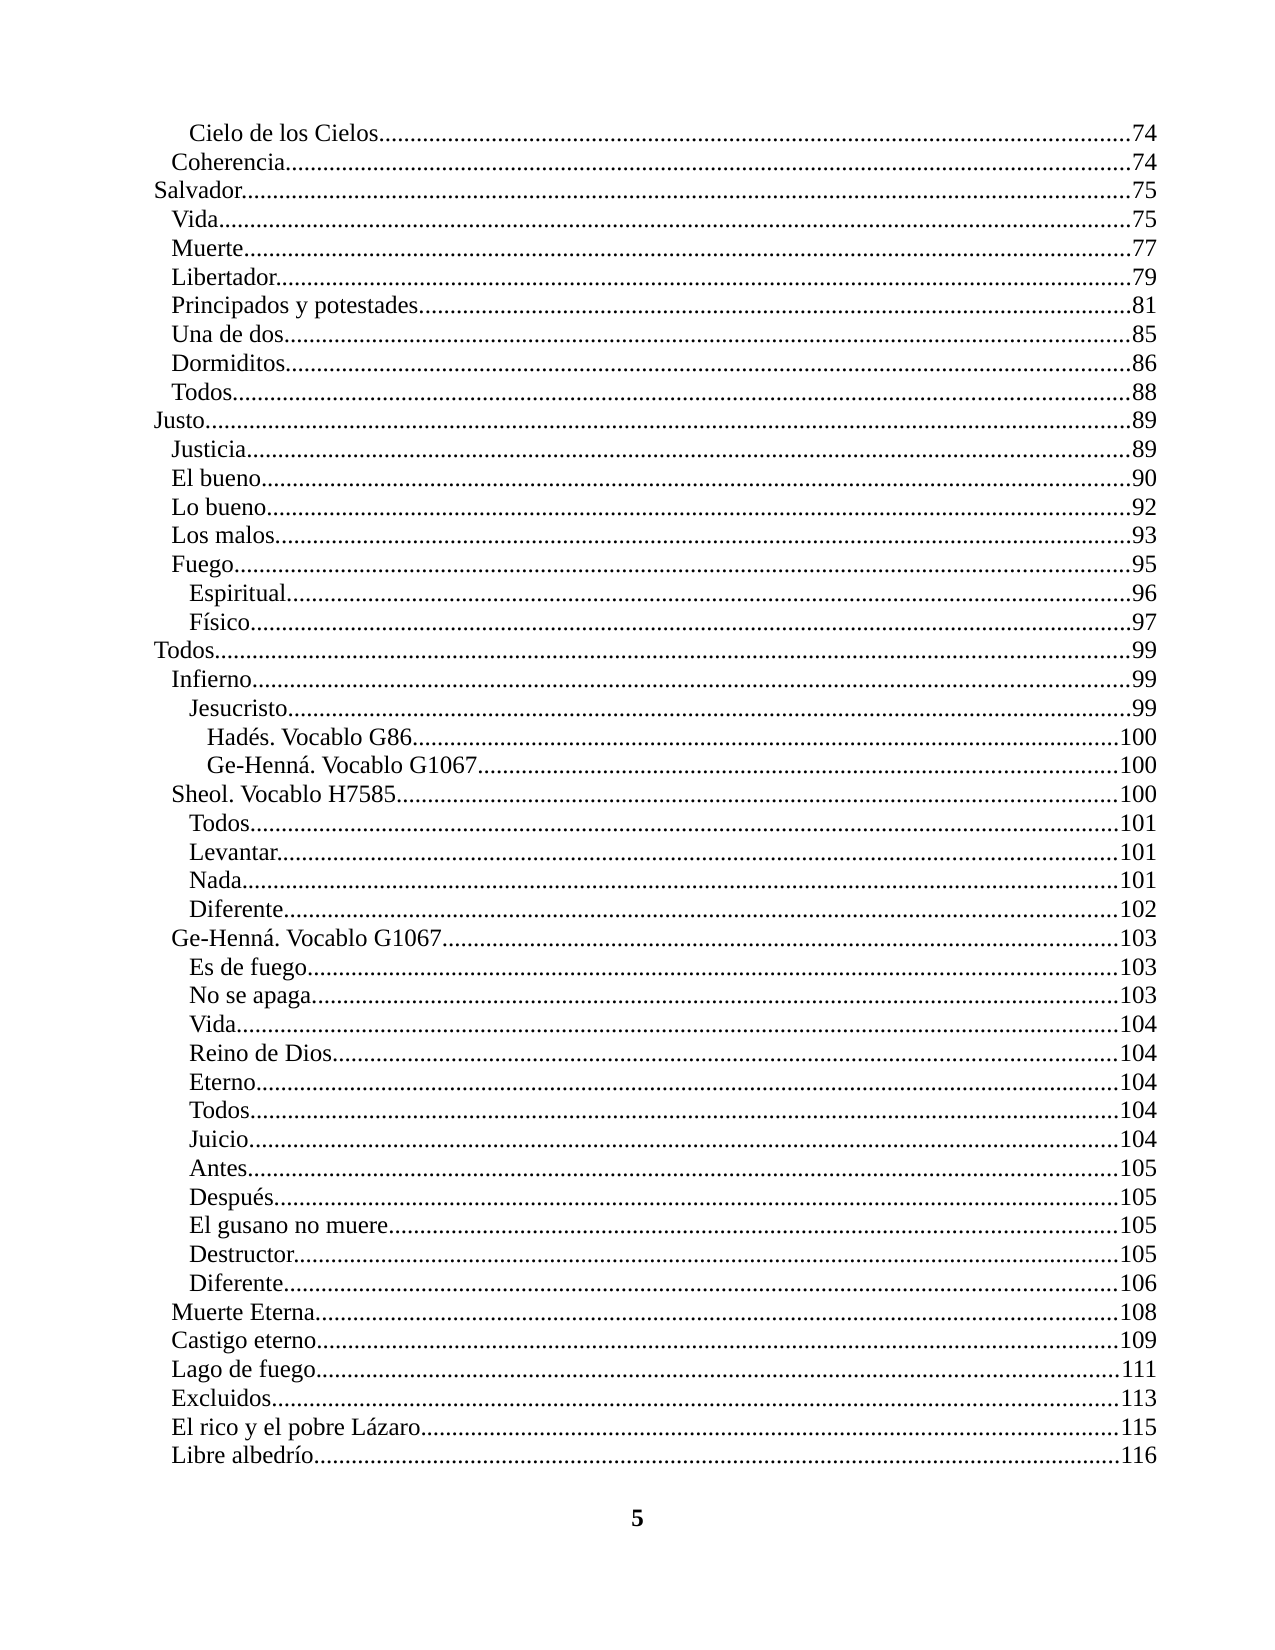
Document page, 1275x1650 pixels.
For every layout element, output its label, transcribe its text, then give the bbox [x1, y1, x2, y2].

text Diferente. 106 [189, 1268, 1157, 1297]
text El rico y el pobre Lázaro. 115 [171, 1412, 1157, 1441]
text Excluidos. 113 [171, 1383, 1157, 1412]
text Coherencia. 74 [171, 147, 1157, 176]
text Vida. 75 [171, 204, 1157, 233]
text Todos. 99 [153, 636, 1157, 664]
text Libre albedrío. 116 [171, 1441, 1157, 1469]
text Sheol. Vocablo H7585. 100 [171, 779, 1157, 808]
text Después. 105 [189, 1182, 1157, 1211]
text Castigo eterno. 109 [171, 1326, 1157, 1354]
text Cielo de los Cielos. 74 [189, 118, 1157, 147]
text Todos. 104 [189, 1096, 1157, 1124]
text Levantar. 101 [189, 837, 1157, 866]
text Justo. 89 [153, 406, 1157, 434]
text Infierno. 99 [171, 664, 1157, 693]
text Ge-Henná. Vocablo G1067. 103 [171, 923, 1157, 952]
text Principados y potestades. 81 [171, 291, 1157, 319]
text Hadés. Vocablo G86. 100 [207, 722, 1157, 751]
text No se apaga. 103 [189, 981, 1157, 1009]
text Eterno. 104 [189, 1067, 1157, 1096]
text Es de fuego. 103 [189, 952, 1157, 981]
text El bueno. 90 [171, 463, 1157, 492]
text Fuego. 95 [171, 549, 1157, 578]
text El gusano no muere. 105 [189, 1211, 1157, 1239]
text Muerte Eterna. 108 [171, 1297, 1157, 1326]
text Los malos. 93 [171, 521, 1157, 549]
text Lago de fuego. 111 [171, 1354, 1157, 1383]
text Antes. 105 [189, 1153, 1157, 1182]
text Dormiditos. 86 [171, 348, 1157, 377]
text Todos. 88 [171, 377, 1157, 406]
text Nada. 101 [189, 866, 1157, 894]
text Reino de Dios. 104 [189, 1038, 1157, 1067]
text Juicio. 104 [189, 1124, 1157, 1153]
text Destructor. 105 [189, 1239, 1157, 1268]
text Lo bueno. 92 [171, 492, 1157, 521]
text Diferente. 102 [189, 894, 1157, 923]
text Muerte. 77 [171, 233, 1157, 262]
text Físico. 97 [189, 607, 1157, 636]
text Una de dos. 85 [171, 319, 1157, 348]
text Espiritual. 96 [189, 578, 1157, 607]
text Todos. 101 [189, 808, 1157, 837]
text Salvador. 75 [153, 176, 1157, 204]
text Libertador. 79 [171, 262, 1157, 291]
text Justicia. 89 [171, 434, 1157, 463]
text Ge-Henná. Vocablo G1067. 100 [207, 751, 1157, 779]
text Vida. 104 [189, 1009, 1157, 1038]
text Jesucristo. 99 [189, 693, 1157, 722]
